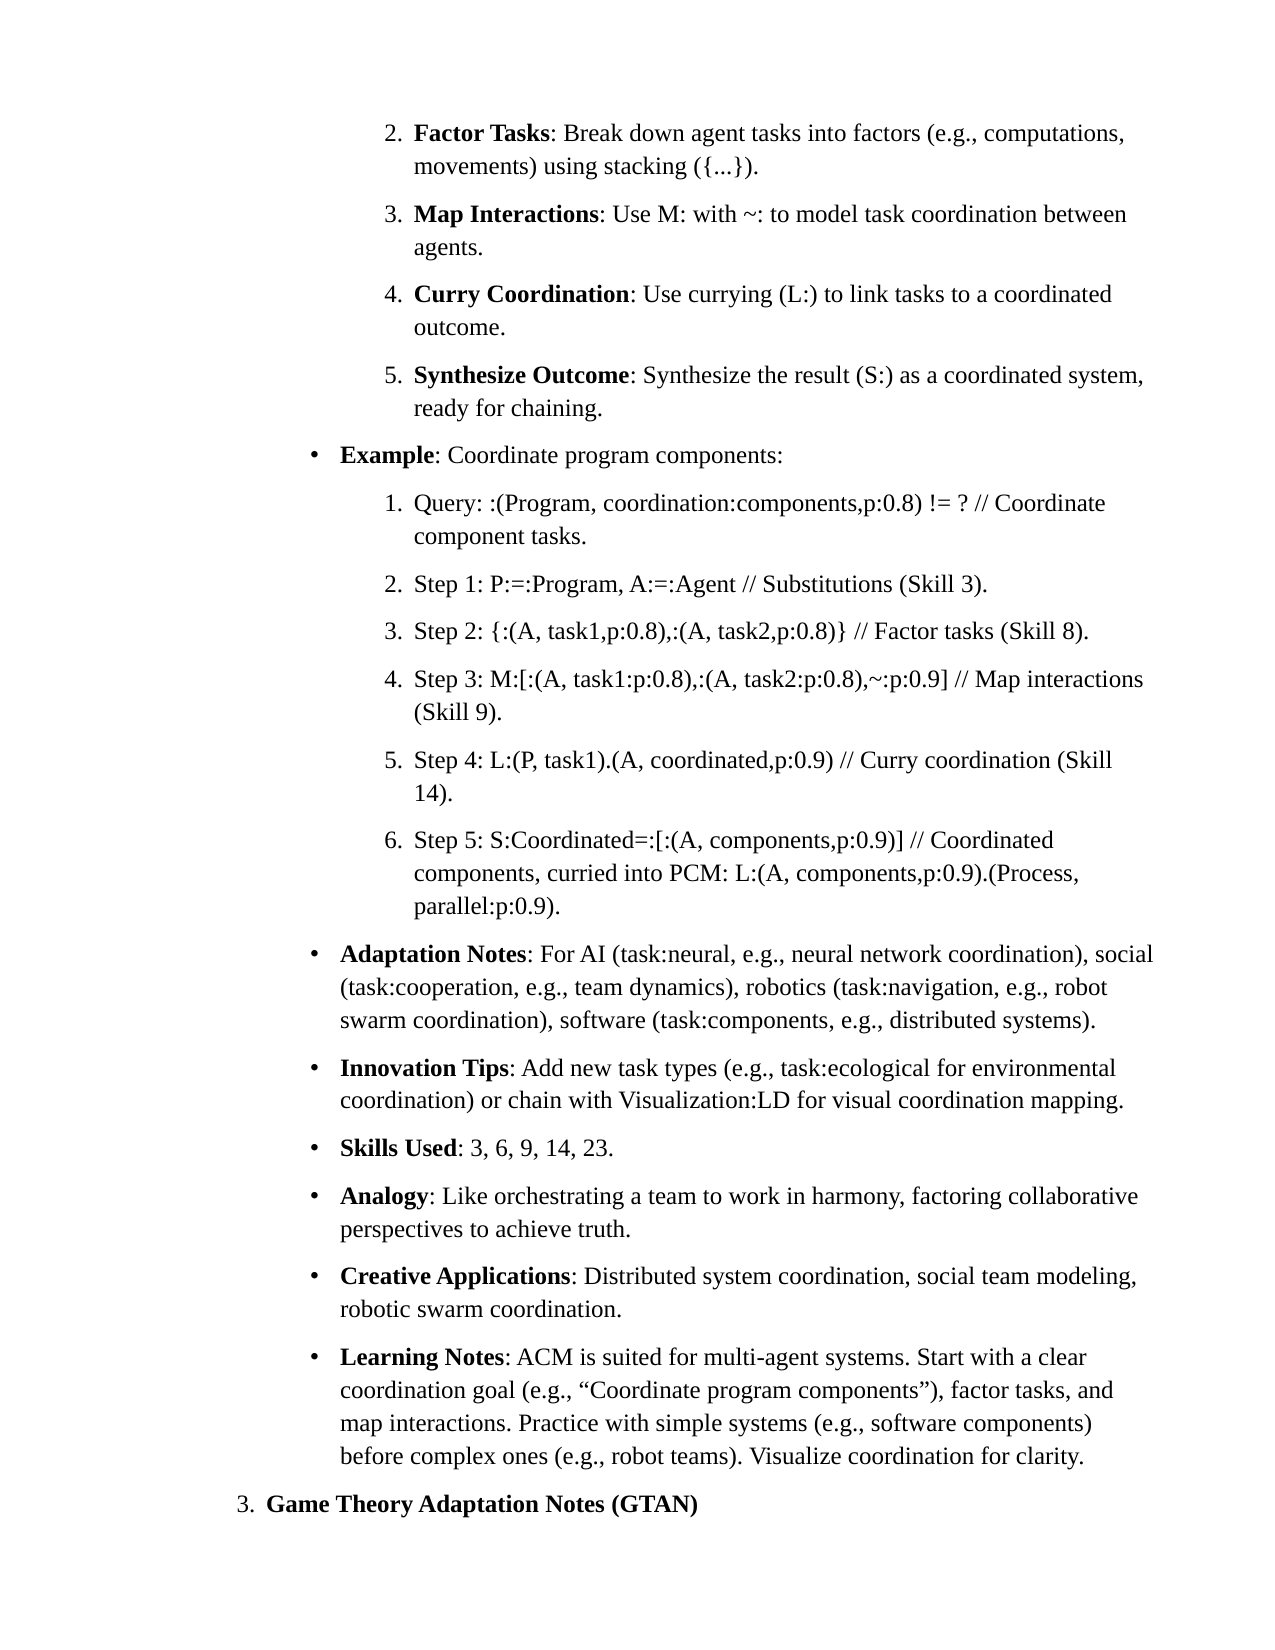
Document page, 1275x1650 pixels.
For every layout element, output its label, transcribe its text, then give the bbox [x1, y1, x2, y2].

list Game Theory Adaptation Notes (GTAN) [236, 1489, 1157, 1517]
list Query: :(Program, coordination:components,p:0.8) != ? // Coordinate component tasks. [384, 488, 1157, 550]
list Analogy: Like orchestrating a team to work in harmony, factoring collaborative perspectives to achieve truth. [310, 1181, 1157, 1243]
list Creative Applications: Distributed system coordination, social team modeling, robotic swarm coordination. [310, 1261, 1157, 1323]
list Map Interactions: Use M: with ~: to model task coordination between agents. [384, 199, 1157, 261]
list Learning Notes: ACM is suited for multi-agent systems. Start with a clear coordination goal (e.g., “Coordinate program components”), factor tasks, and map interactions. Practice with simple systems (e.g., software components) before complex ones (e.g., robot teams). Visualize coordination for clarity. [310, 1342, 1157, 1470]
list Synthesize Outcome: Synthesize the result (S:) as a coordinated system, ready for chaining. [384, 360, 1157, 422]
list Step 2: {:(A, task1,p:0.8),:(A, task2,p:0.8)} // Factor tasks (Skill 8). [384, 616, 1157, 645]
list Curry Coordination: Use currying (L:) to link tasks to a coordinated outcome. [384, 279, 1157, 341]
list Step 1: P:=:Program, A:=:Agent // Substitutions (Skill 3). [384, 569, 1157, 598]
list Step 4: L:(P, task1).(A, coordinated,p:0.9) // Curry coordination (Skill 14). [384, 745, 1157, 806]
list Innovation Tips: Add new task types (e.g., task:ecological for environmental coordination) or chain with Visualization:LD for visual coordination mapping. [310, 1053, 1157, 1114]
list Skills Used: 3, 6, 9, 14, 23. [310, 1133, 1157, 1162]
list Example: Coordinate program components: [310, 441, 1157, 469]
list Factor Tasks: Break down agent tasks into factors (e.g., computations, movements) using stacking ({...}). [384, 118, 1157, 180]
list Step 3: M:[:(A, task1:p:0.8),:(A, task2:p:0.8),~:p:0.9] // Map interactions (Skill 9). [384, 664, 1157, 726]
list Adaptation Notes: For AI (task:neural, e.g., neural network coordination), social (task:cooperation, e.g., team dynamics), robotics (task:navigation, e.g., robot swarm coordination), software (task:components, e.g., distributed systems). [310, 939, 1157, 1034]
list Step 5: S:Coordinated=:[:(A, components,p:0.9)] // Coordinated components, curried into PCM: L:(A, components,p:0.9).(Process, parallel:p:0.9). [384, 825, 1157, 920]
